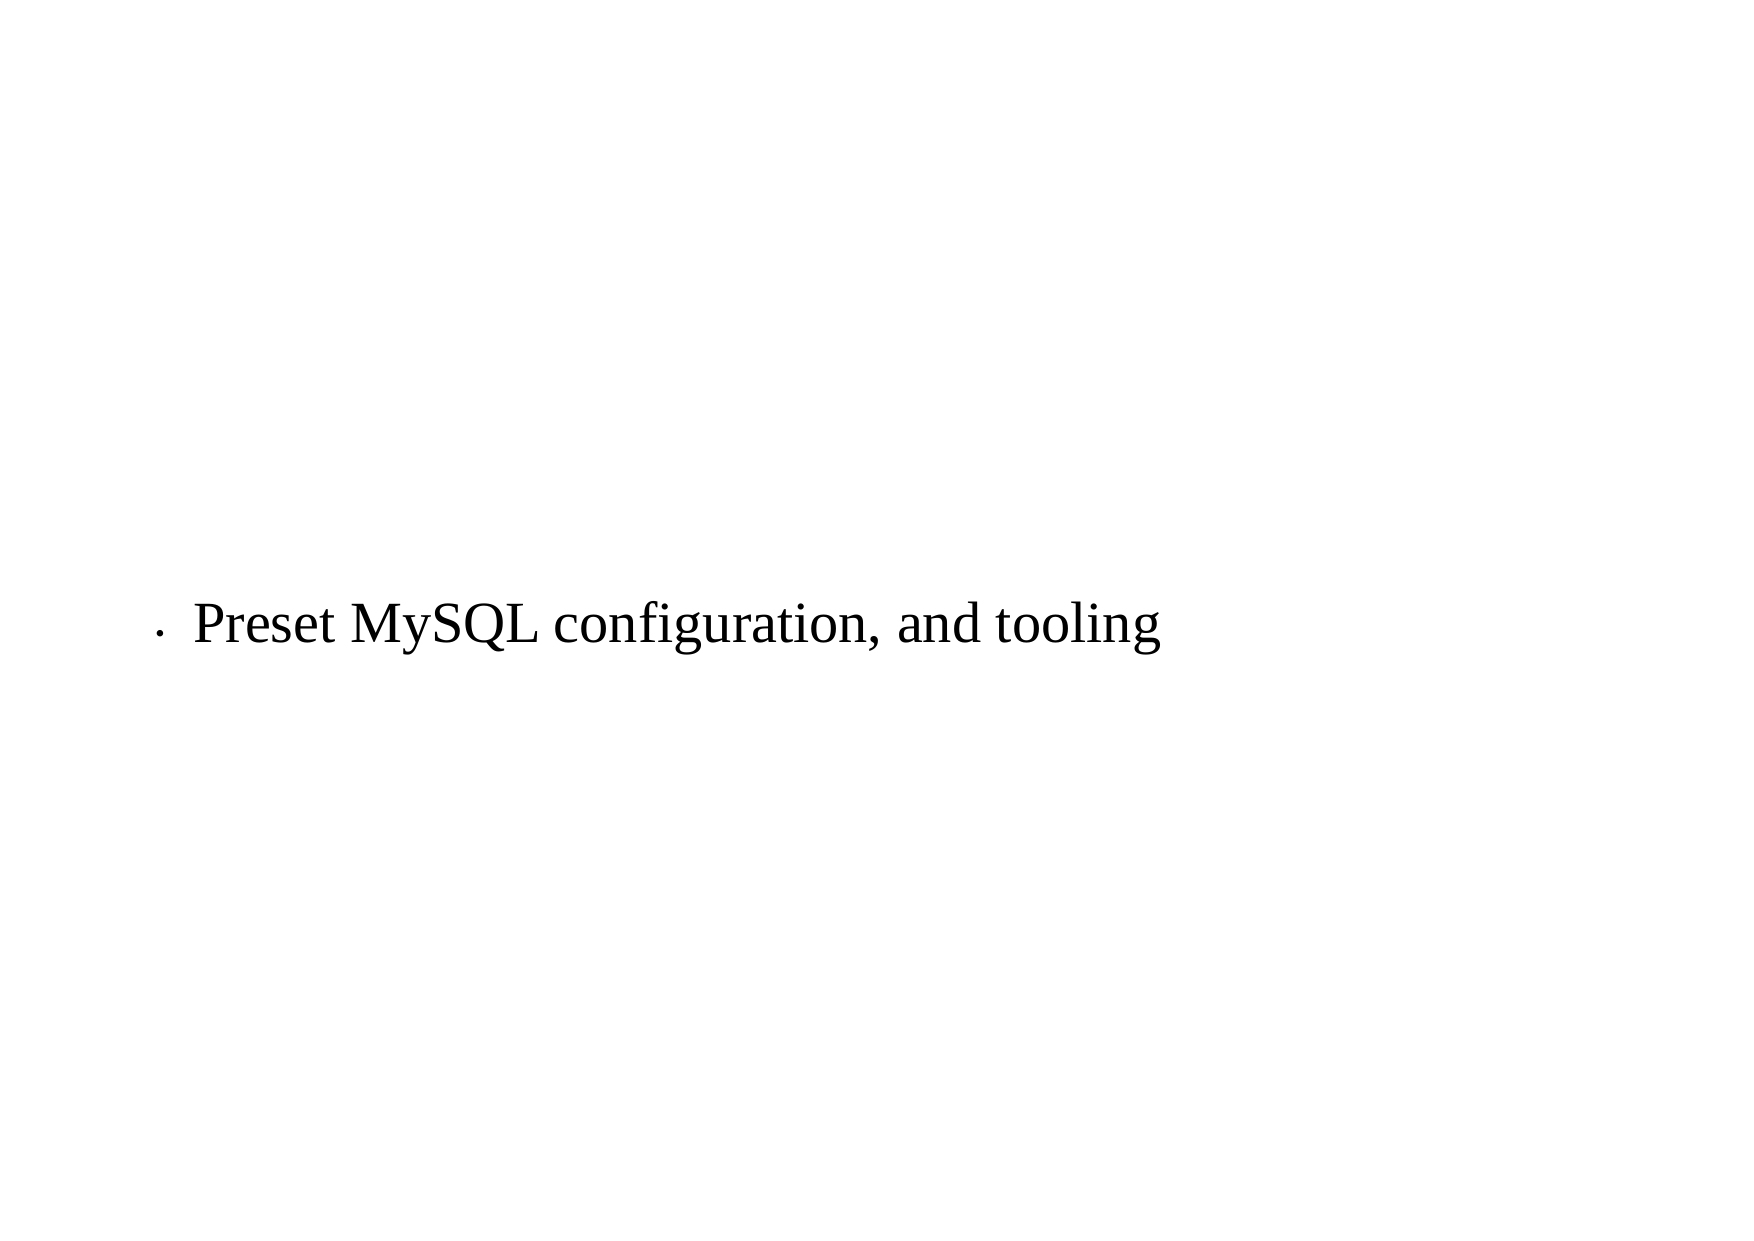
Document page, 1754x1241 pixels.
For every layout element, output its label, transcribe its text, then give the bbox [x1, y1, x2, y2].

list Preset MySQL configuration, and tooling [156, 588, 1636, 655]
